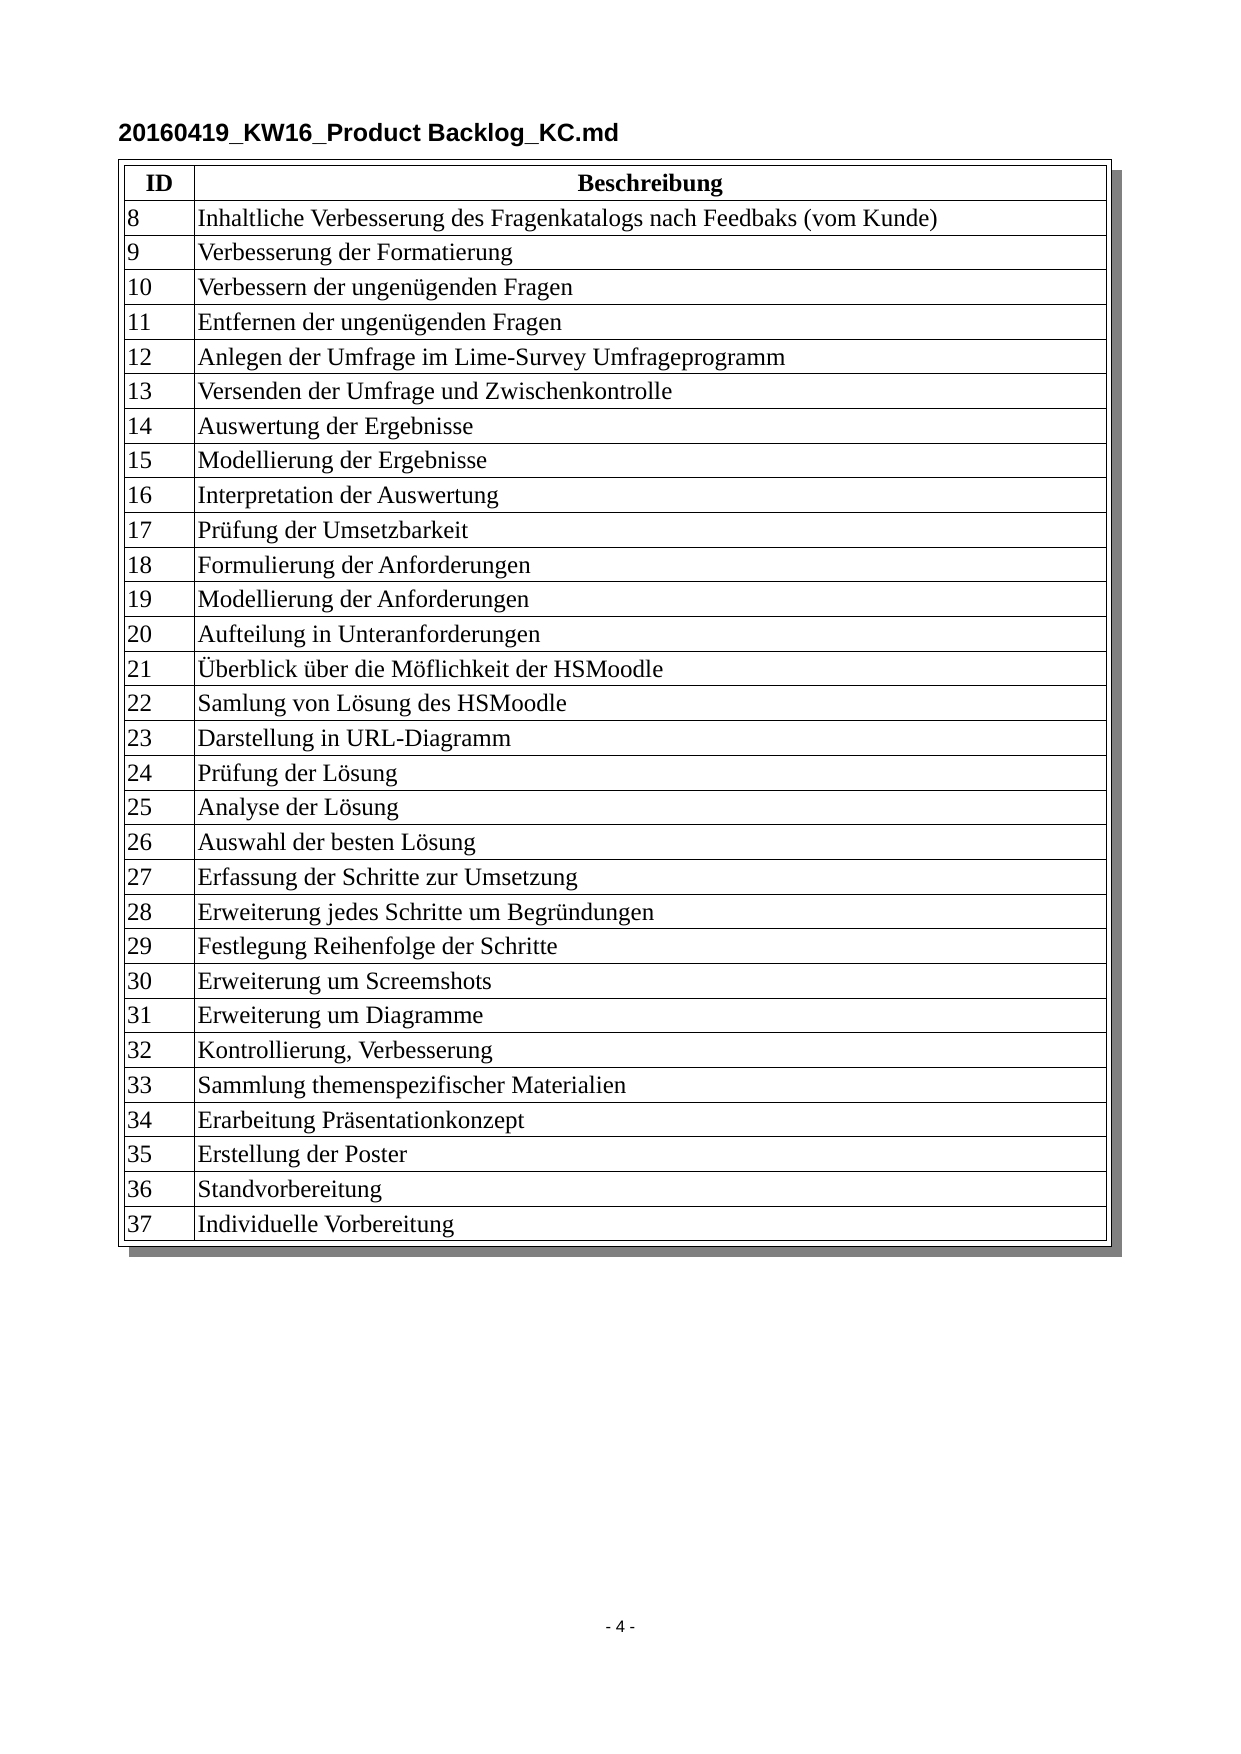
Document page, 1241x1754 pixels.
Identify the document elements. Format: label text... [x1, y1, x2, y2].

table_cell 35 [125, 1137, 194, 1171]
table_cell 25 [125, 791, 194, 824]
table_cell 11 [125, 305, 194, 338]
table_cell 28 [125, 895, 194, 928]
table_cell 14 [125, 409, 194, 443]
table_cell Erweiterung jedes Schritte um Begründungen [195, 895, 1106, 928]
table_cell Entfernen der ungenügenden Fragen [195, 305, 1106, 338]
table_cell Samlung von Lösung des HSMoodle [195, 686, 1106, 720]
table_cell Auswertung der Ergebnisse [195, 409, 1106, 443]
table_cell 9 [125, 236, 194, 269]
table_cell 24 [125, 756, 194, 789]
table_cell Individuelle Vorbereitung [195, 1207, 1106, 1240]
table_header [119, 160, 1111, 1246]
table_cell Festlegung Reihenfolge der Schritte [195, 929, 1106, 963]
table_cell 16 [125, 478, 194, 512]
table_cell 27 [125, 860, 194, 893]
table_cell 21 [125, 652, 194, 685]
table_cell Formulierung der Anforderungen [195, 548, 1106, 581]
table_cell 20 [125, 617, 194, 651]
table_cell 23 [125, 721, 194, 755]
table_cell Prüfung der Umsetzbarkeit [195, 513, 1106, 547]
table_cell 19 [125, 582, 194, 616]
table_cell Erstellung der Poster [195, 1137, 1106, 1171]
table_cell 26 [125, 825, 194, 859]
table_cell Modellierung der Ergebnisse [195, 444, 1106, 477]
table_cell 8 [125, 201, 194, 234]
table_cell 12 [125, 340, 194, 373]
table_cell Aufteilung in Unteranforderungen [195, 617, 1106, 651]
table_cell 33 [125, 1068, 194, 1102]
table_cell Erarbeitung Präsentationkonzept [195, 1103, 1106, 1136]
table_cell 30 [125, 964, 194, 998]
table_header Beschreibung [195, 166, 1106, 200]
table_cell 37 [125, 1207, 194, 1240]
table_cell Standvorbereitung [195, 1172, 1106, 1206]
table_cell Erweiterung um Diagramme [195, 999, 1106, 1032]
table_cell Modellierung der Anforderungen [195, 582, 1106, 616]
table_cell Erfassung der Schritte zur Umsetzung [195, 860, 1106, 893]
table_cell 18 [125, 548, 194, 581]
table_cell Anlegen der Umfrage im Lime-Survey Umfrageprogramm [195, 340, 1106, 373]
table_cell 29 [125, 929, 194, 963]
table_cell 17 [125, 513, 194, 547]
table_cell Erweiterung um Screemshots [195, 964, 1106, 998]
table_cell Verbesserung der Formatierung [195, 236, 1106, 269]
table_cell Prüfung der Lösung [195, 756, 1106, 789]
table_cell Inhaltliche Verbesserung des Fragenkatalogs nach Feedbaks (vom Kunde) [195, 201, 1106, 234]
table_cell Verbessern der ungenügenden Fragen [195, 270, 1106, 304]
table_cell Kontrollierung, Verbesserung [195, 1033, 1106, 1067]
table_cell 10 [125, 270, 194, 304]
table_cell Analyse der Lösung [195, 791, 1106, 824]
table_cell Auswahl der besten Lösung [195, 825, 1106, 859]
table_cell Sammlung themenspezifischer Materialien [195, 1068, 1106, 1102]
table_cell Versenden der Umfrage und Zwischenkontrolle [195, 374, 1106, 408]
table_cell 15 [125, 444, 194, 477]
table_cell Interpretation der Auswertung [195, 478, 1106, 512]
table_header ID [125, 166, 194, 200]
table_cell Darstellung in URL-Diagramm [195, 721, 1106, 755]
table_cell 34 [125, 1103, 194, 1136]
table_cell 36 [125, 1172, 194, 1206]
table_cell Überblick über die Möflichkeit der HSMoodle [195, 652, 1106, 685]
table_cell 32 [125, 1033, 194, 1067]
table_cell 22 [125, 686, 194, 720]
table_cell 31 [125, 999, 194, 1032]
subtitle 20160419_KW16_Product Backlog_KC.md [118, 118, 1122, 147]
table_cell 13 [125, 374, 194, 408]
